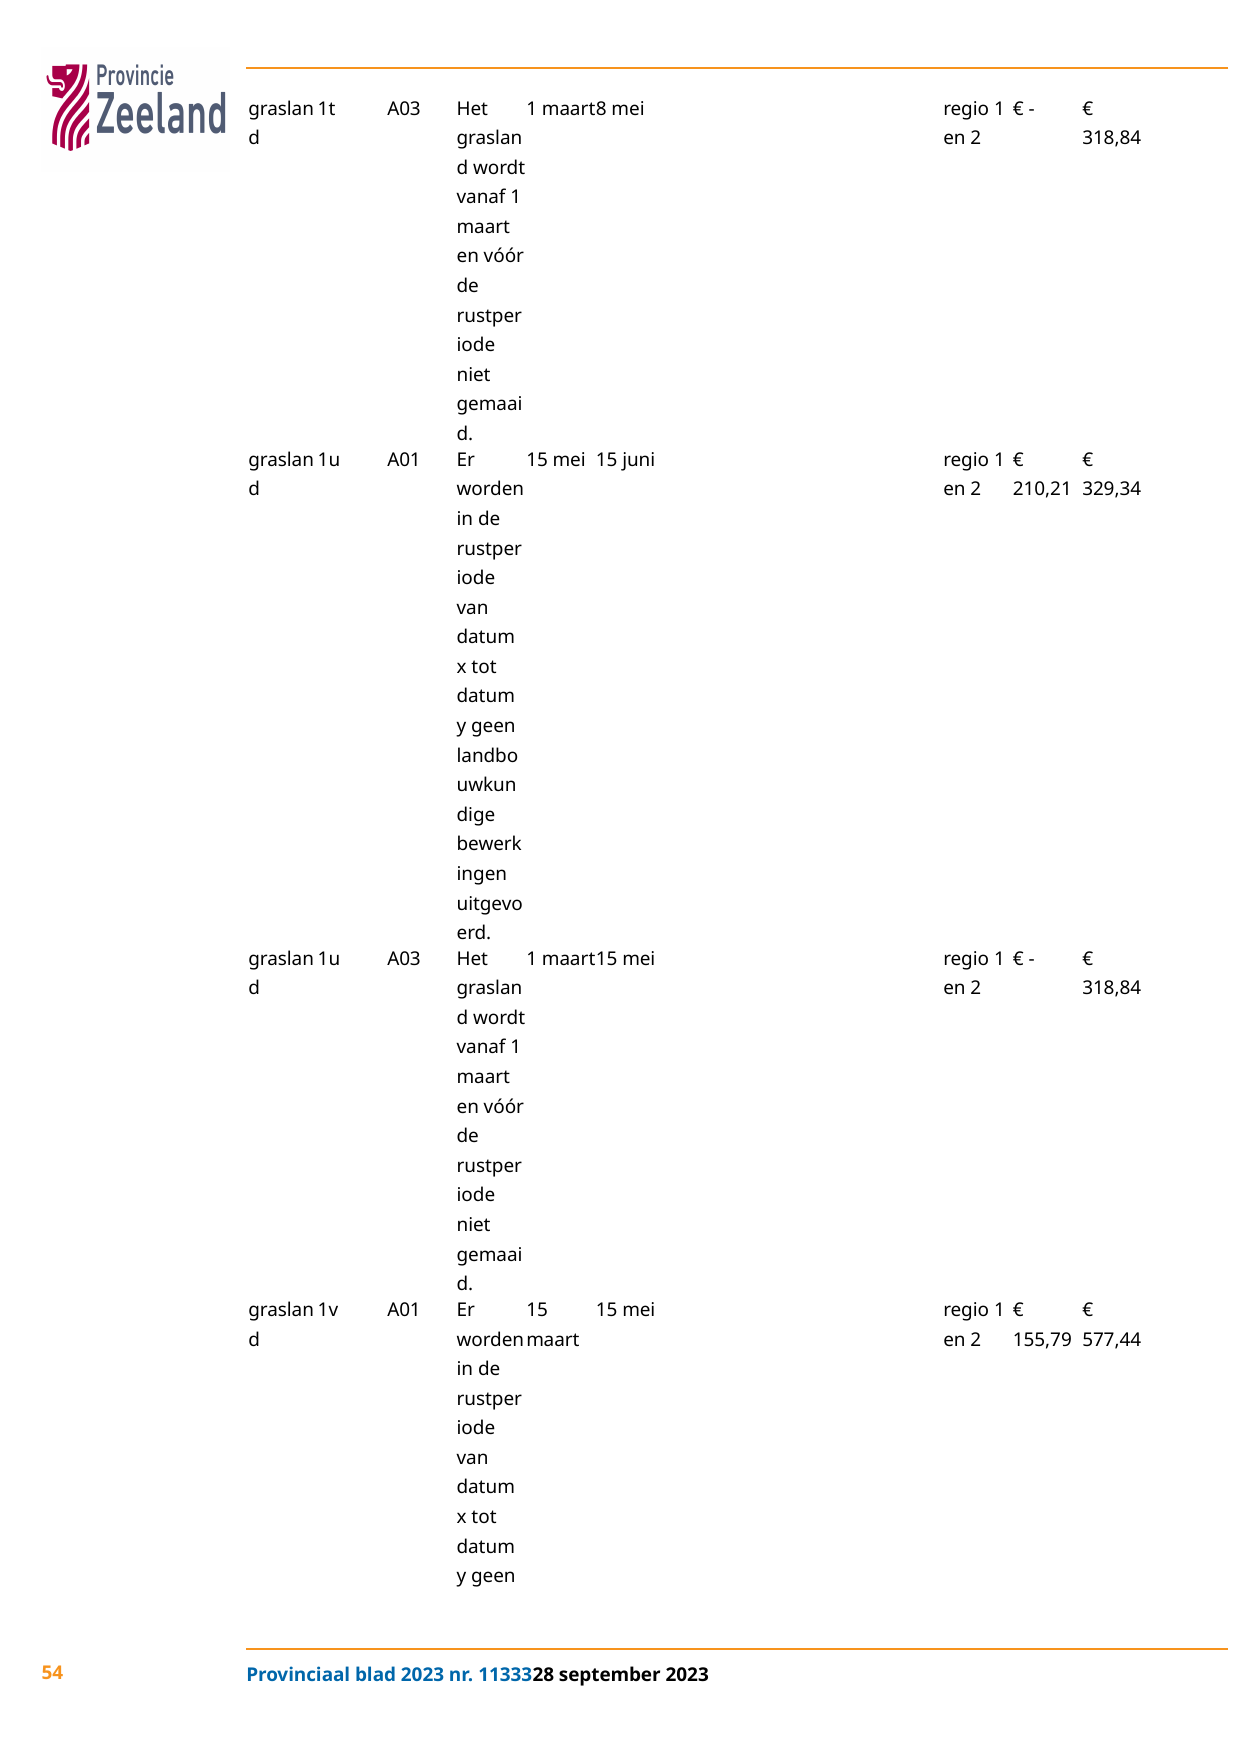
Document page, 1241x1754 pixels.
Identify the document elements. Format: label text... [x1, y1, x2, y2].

table_cell 1 maart [526, 945, 596, 1296]
table_cell 1v [318, 1296, 387, 1588]
table_cell [735, 1296, 804, 1588]
table_cell [804, 945, 873, 1296]
table_cell € 155,79 [1013, 1296, 1082, 1588]
table_cell € 318,84 [1082, 945, 1152, 1296]
table_cell A03 [387, 945, 456, 1296]
table_cell € 318,84 [1082, 95, 1152, 446]
table_cell Het grasland wordt vanaf 1 maart en vóór de rustperiode niet gemaaid. [456, 945, 526, 1296]
table_cell A01 [387, 1296, 456, 1588]
table_cell Het grasland wordt vanaf 1 maart en vóór de rustperiode niet gemaaid. [456, 95, 526, 446]
table_cell [874, 446, 943, 945]
table_cell Er worden in de rustperiode van datum x tot datum y geen [456, 1296, 526, 1588]
table_cell [665, 95, 734, 446]
table_cell € 577,44 [1082, 1296, 1152, 1588]
table_cell 1u [318, 446, 387, 945]
table_cell grasland [248, 1296, 317, 1588]
table_cell [874, 945, 943, 1296]
table_cell 8 mei [596, 95, 665, 446]
table_cell [665, 446, 734, 945]
table_cell € - [1013, 95, 1082, 446]
table_cell [874, 1296, 943, 1588]
table_cell regio 1 en 2 [943, 95, 1013, 446]
table_cell [665, 1296, 734, 1588]
table_cell [804, 446, 873, 945]
table_cell Er worden in de rustperiode van datum x tot datum y geen landbouwkundige bewerkingen uitgevoerd. [456, 446, 526, 945]
table_cell [804, 95, 873, 446]
table_cell 1 maart [526, 95, 596, 446]
table_cell [665, 945, 734, 1296]
table_cell grasland [248, 95, 317, 446]
table_cell 15 mei [596, 945, 665, 1296]
table_cell 1u [318, 945, 387, 1296]
picture [41, 47, 231, 172]
table_cell € 210,21 [1013, 446, 1082, 945]
table_cell [735, 446, 804, 945]
table_cell 15 juni [596, 446, 665, 945]
table_cell grasland [248, 945, 317, 1296]
table_cell regio 1 en 2 [943, 945, 1013, 1296]
table_cell € - [1013, 945, 1082, 1296]
table_cell grasland [248, 446, 317, 945]
table_cell [735, 95, 804, 446]
table_cell 15 maart [526, 1296, 596, 1588]
table_cell [874, 95, 943, 446]
table_cell regio 1 en 2 [943, 446, 1013, 945]
table_cell 15 mei [596, 1296, 665, 1588]
table_cell [804, 1296, 873, 1588]
table_cell A01 [387, 446, 456, 945]
table_cell 15 mei [526, 446, 596, 945]
table_cell A03 [387, 95, 456, 446]
table_cell [735, 945, 804, 1296]
table_cell 1t [318, 95, 387, 446]
table_cell regio 1 en 2 [943, 1296, 1013, 1588]
table_cell € 329,34 [1082, 446, 1152, 945]
